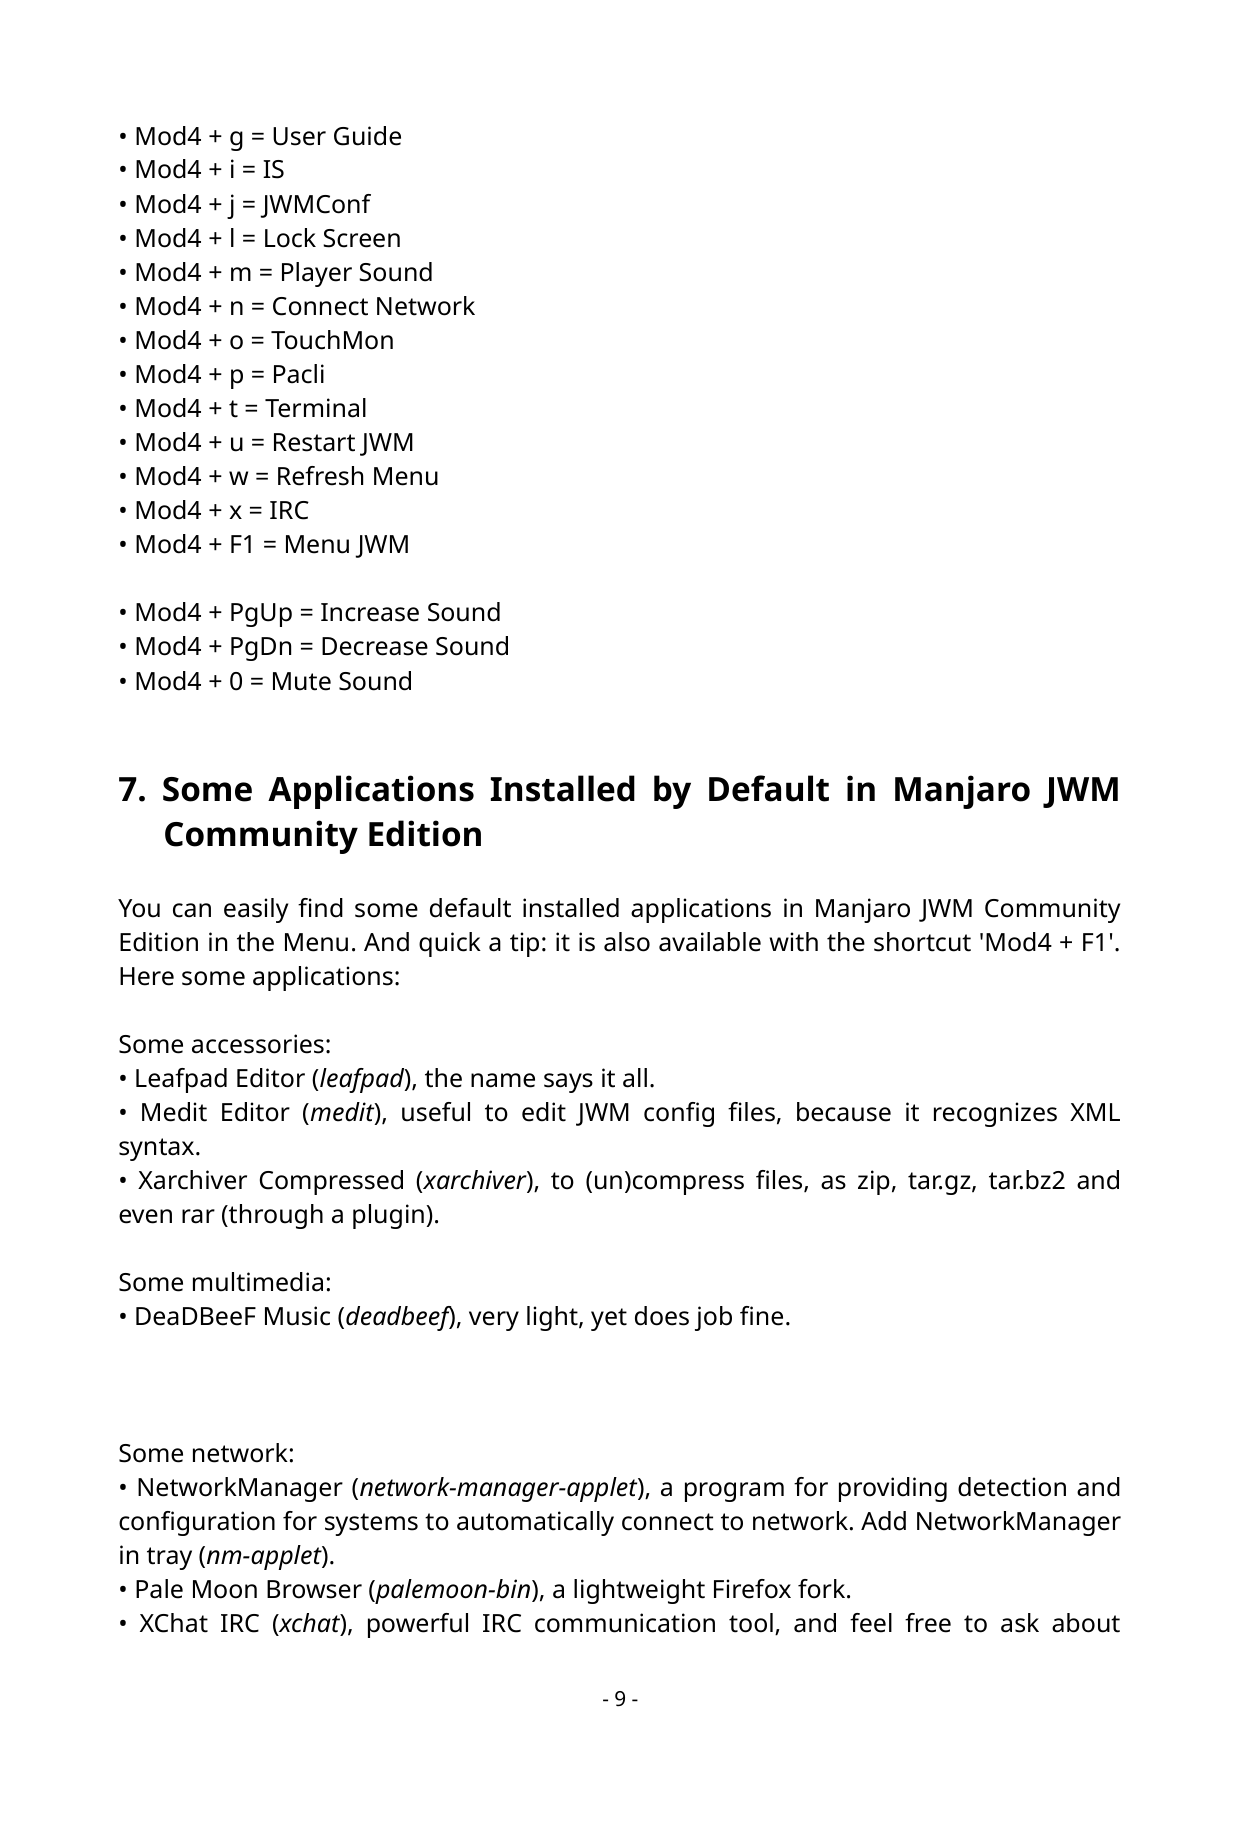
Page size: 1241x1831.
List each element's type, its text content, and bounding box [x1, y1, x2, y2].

text • Mod4 + i = IS [118, 152, 1122, 186]
subtitle 7. Some Applications Installed by Default in Manjaro JWM Community Edition [118, 765, 1122, 856]
text • Mod4 + PgDn = Decrease Sound [118, 629, 1122, 663]
text • Medit Editor (medit), useful to edit JWM config files, because it recognizes XML syntax. [118, 1094, 1122, 1163]
text Some network: [118, 1435, 1122, 1469]
text • NetworkManager (network-manager-applet), a program for providing detection and configuration for systems to automatically connect to network. Add NetworkManager in tray (nm-applet). [118, 1469, 1122, 1571]
text • Mod4 + p = Pacli [118, 357, 1122, 391]
text Some multimedia: [118, 1265, 1122, 1299]
text • Pale Moon Browser (palemoon-bin), a lightweight Firefox fork. [118, 1571, 1122, 1606]
text Some accessories: [118, 1026, 1122, 1061]
text • Mod4 + PgUp = Increase Sound [118, 595, 1122, 629]
text • Leafpad Editor (leafpad), the name says it all. [118, 1061, 1122, 1094]
text • Mod4 + g = User Guide [118, 118, 1122, 152]
text • Mod4 + n = Connect Network [118, 288, 1122, 322]
text • Mod4 + w = Refresh Menu [118, 459, 1122, 493]
text • Mod4 + t = Terminal [118, 391, 1122, 425]
text • Mod4 + F1 = Menu JWM [118, 527, 1122, 561]
text • Xarchiver Compressed (xarchiver), to (un)compress files, as zip, tar.gz, tar.bz2 and even rar (through a plugin). [118, 1163, 1122, 1231]
text You can easily find some default installed applications in Manjaro JWM Community Edition in the Menu. And quick a tip: it is also available with the shortcut 'Mod4 + F1'. Here some applications: [118, 890, 1122, 992]
text • Mod4 + o = TouchMon [118, 322, 1122, 357]
text • Mod4 + m = Player Sound [118, 254, 1122, 288]
text • Mod4 + x = IRC [118, 493, 1122, 527]
text • Mod4 + j = JWMConf [118, 186, 1122, 220]
text • XChat IRC (xchat), powerful IRC communication tool, and feel free to ask about [118, 1606, 1122, 1639]
text • Mod4 + 0 = Mute Sound [118, 663, 1122, 697]
text • DeaDBeeF Music (deadbeef), very light, yet does job fine. [118, 1299, 1122, 1333]
text • Mod4 + u = Restart JWM [118, 425, 1122, 459]
text • Mod4 + l = Lock Screen [118, 220, 1122, 254]
